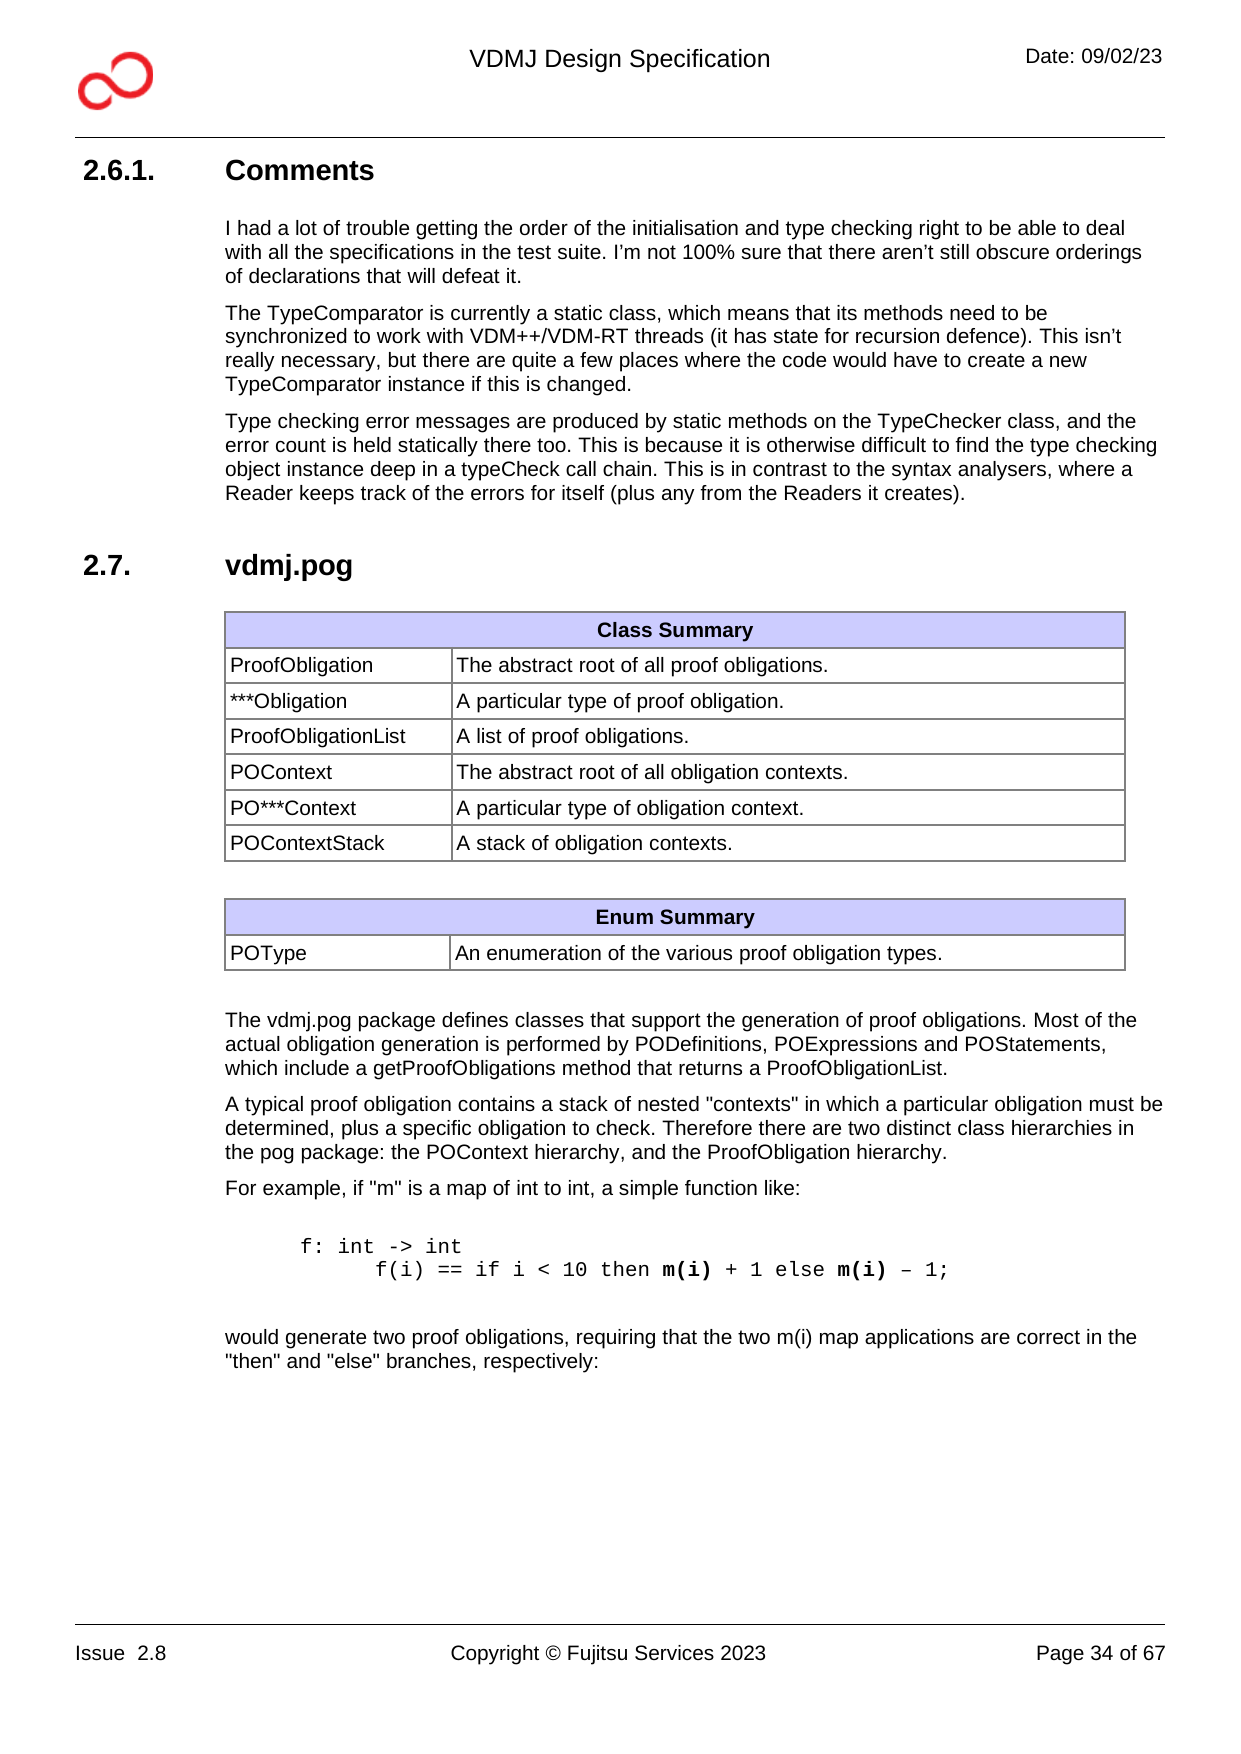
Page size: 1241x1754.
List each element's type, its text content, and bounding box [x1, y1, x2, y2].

table_cell POContextStack [226, 826, 451, 860]
table_cell ProofObligation [226, 649, 451, 682]
table_cell A stack of obligation contexts. [453, 826, 1124, 860]
table_header Class Summary [226, 613, 1124, 647]
text f: int -> int [225, 1236, 1165, 1258]
text The vdmj.pog package defines classes that support the generation of proof obligations. Most of the actual obligation generation is performed by PODefinitions, POExpressions and POStatements, which include a getProofObligations method that returns a ProofObligationList. [225, 1008, 1165, 1080]
table_cell ***Obligation [226, 684, 451, 718]
text Type checking error messages are produced by static methods on the TypeChecker class, and the error count is held statically there too. This is because it is otherwise difficult to find the type checking object instance deep in a typeCheck call chain. This is in contrast to the syntax analysers, where a Reader keeps track of the errors for itself (plus any from the Readers it creates). [225, 409, 1165, 505]
text I had a lot of trouble getting the order of the initialisation and type checking right to be able to deal with all the specifications in the test suite. I’m not 100% sure that there aren’t still obscure orderings of declarations that will defeat it. [225, 216, 1165, 288]
text f(i) == if i < 10 then m(i) + 1 else m(i) – 1; [225, 1258, 1165, 1281]
text For example, if "m" is a map of int to int, a simple function like: [225, 1177, 1165, 1201]
picture [78, 44, 153, 120]
table_cell The abstract root of all obligation contexts. [453, 755, 1124, 789]
table_cell POType [226, 936, 449, 969]
table_cell PO***Context [226, 791, 451, 824]
table_cell An enumeration of the various proof obligation types. [451, 936, 1124, 969]
table_header Enum Summary [226, 900, 1124, 934]
table_cell ProofObligationList [226, 720, 451, 753]
subtitle Comments [75, 153, 1165, 186]
text would generate two proof obligations, requiring that the two m(i) map applications are correct in the "then" and "else" branches, respectively: [225, 1326, 1165, 1373]
table_cell POContext [226, 755, 451, 789]
table_cell The abstract root of all proof obligations. [453, 649, 1124, 682]
table_cell A particular type of obligation context. [453, 791, 1124, 824]
text A typical proof obligation contains a stack of nested "contexts" in which a particular obligation must be determined, plus a specific obligation to check. Therefore there are two distinct class hierarchies in the pog package: the POContext hierarchy, and the ProofObligation hierarchy. [225, 1092, 1165, 1164]
table_cell A particular type of proof obligation. [453, 684, 1124, 718]
subtitle vdmj.pog [75, 547, 1165, 581]
table_cell A list of proof obligations. [453, 720, 1124, 753]
text The TypeComparator is currently a static class, which means that its methods need to be synchronized to work with VDM++/VDM-RT threads (it has state for recursion defence). This isn’t really necessary, but there are quite a few places where the code would have to create a new TypeComparator instance if this is changed. [225, 301, 1165, 397]
